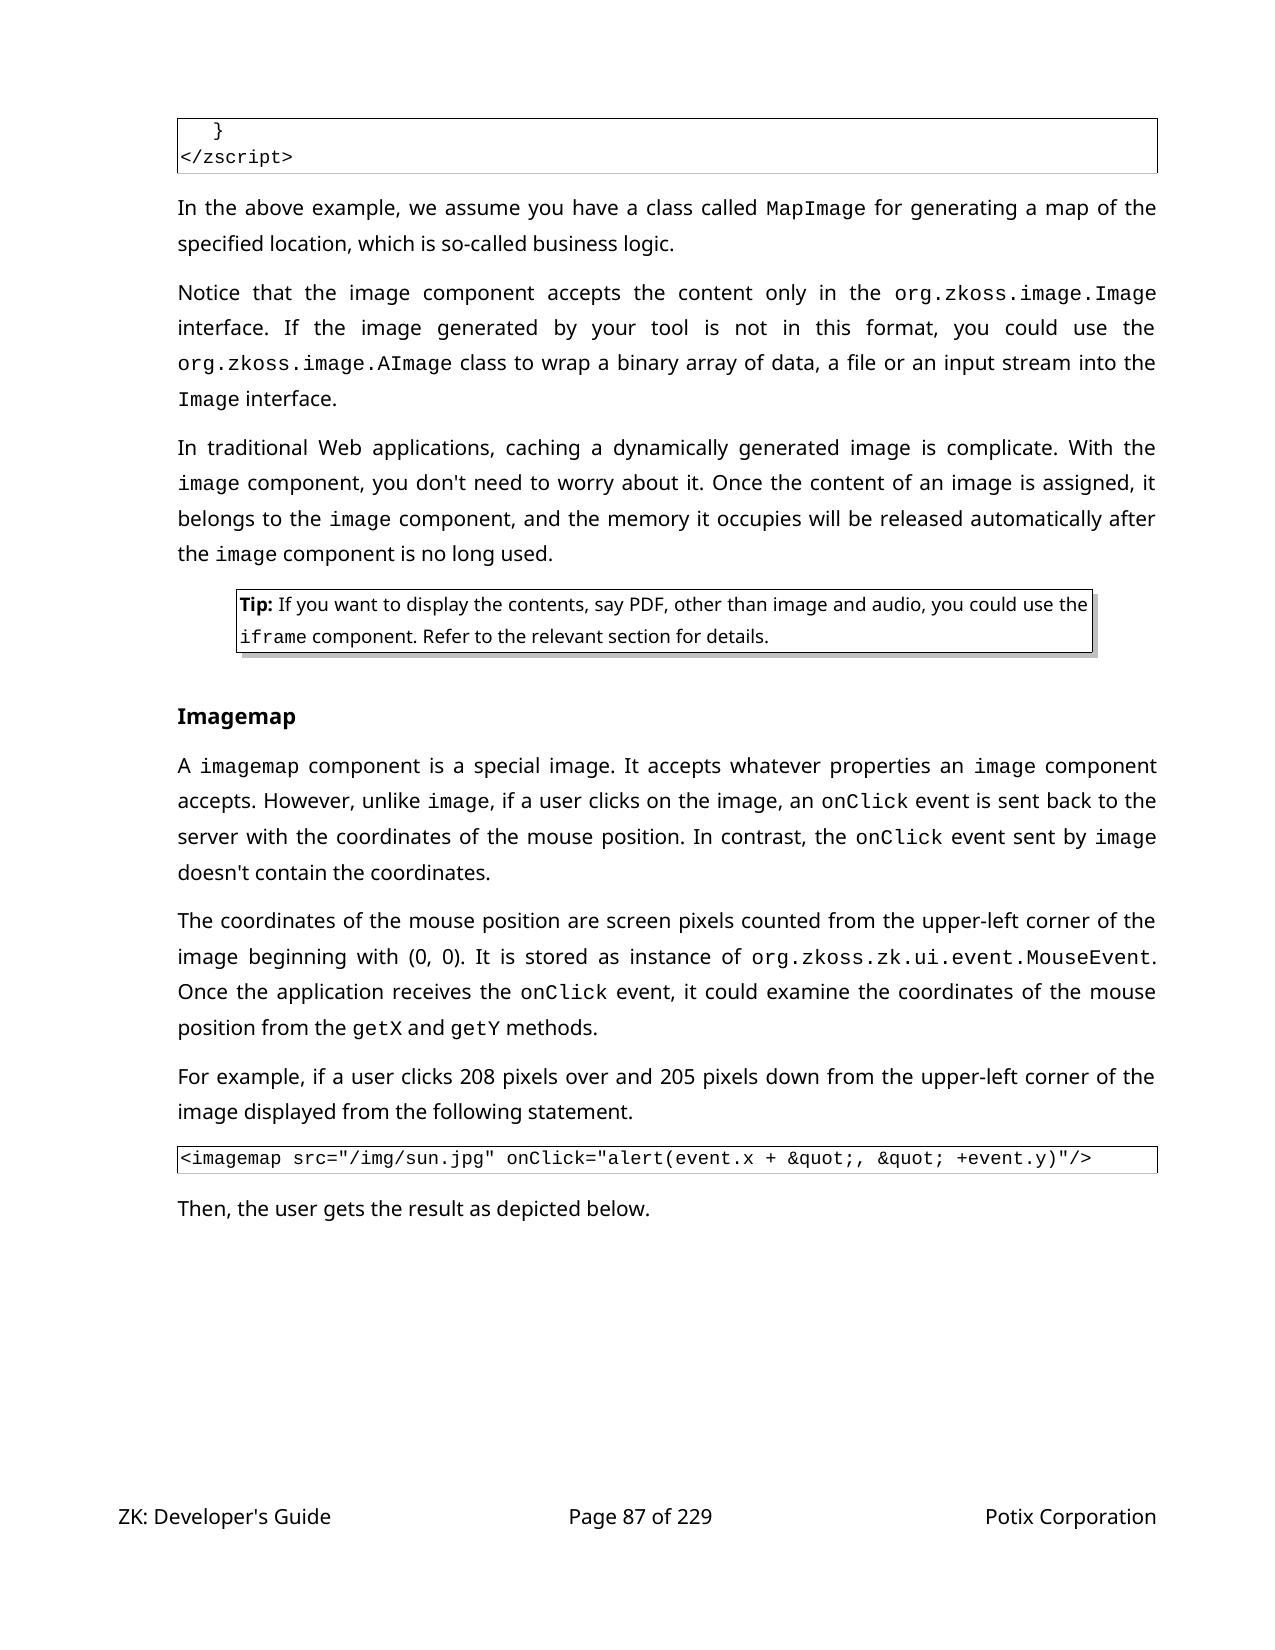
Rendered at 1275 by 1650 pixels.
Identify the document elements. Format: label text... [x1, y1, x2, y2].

text Then, the user gets the result as depicted below. [177, 1194, 1157, 1222]
text A imagemap component is a special image. It accepts whatever properties an image component accepts. However, unlike image, if a user clicks on the image, an onClick event is sent back to the server with the coordinates of the mouse position. In contrast, the onClick event sent by image doesn't contain the coordinates. [177, 751, 1157, 886]
text The coordinates of the mouse position are screen pixels counted from the upper-left corner of the image beginning with (0, 0). It is stored as instance of org.zkoss.zk.ui.event.MouseEvent. Once the application receives the onClick event, it could examine the coordinates of the mouse position from the getX and getY methods. [177, 907, 1157, 1041]
text In traditional Web applications, caching a dynamically generated image is complicate. With the image component, you don't need to worry about it. Once the content of an image is assigned, it belongs to the image component, and the memory it occupies will be released automatically after the image component is no long used. [177, 433, 1157, 568]
text For example, if a user clicks 208 pixels over and 205 pixels down from the upper-left corner of the image displayed from the following statement. [177, 1062, 1157, 1125]
text Tip: If you want to display the contents, say PDF, other than image and audio, you could use the iframe component. Refer to the relevant section for details. [237, 590, 1092, 652]
text </zscript> [178, 145, 1157, 173]
text } [178, 119, 1157, 142]
text In the above example, we assume you have a class called MapImage for generating a map of the specified location, which is so-called business logic. [177, 193, 1157, 257]
text Notice that the image component accepts the content only in the org.zkoss.image.Image interface. If the image generated by your tool is not in this format, you could use the org.zkoss.image.AImage class to wrap a binary array of data, a file or an input stream into the Image interface. [177, 278, 1157, 412]
subtitle Imagemap [177, 701, 1157, 731]
text <imagemap src="/img/sun.jpg" onClick="alert(event.x + &quot;, &quot; +event.y)"/> [178, 1147, 1157, 1173]
